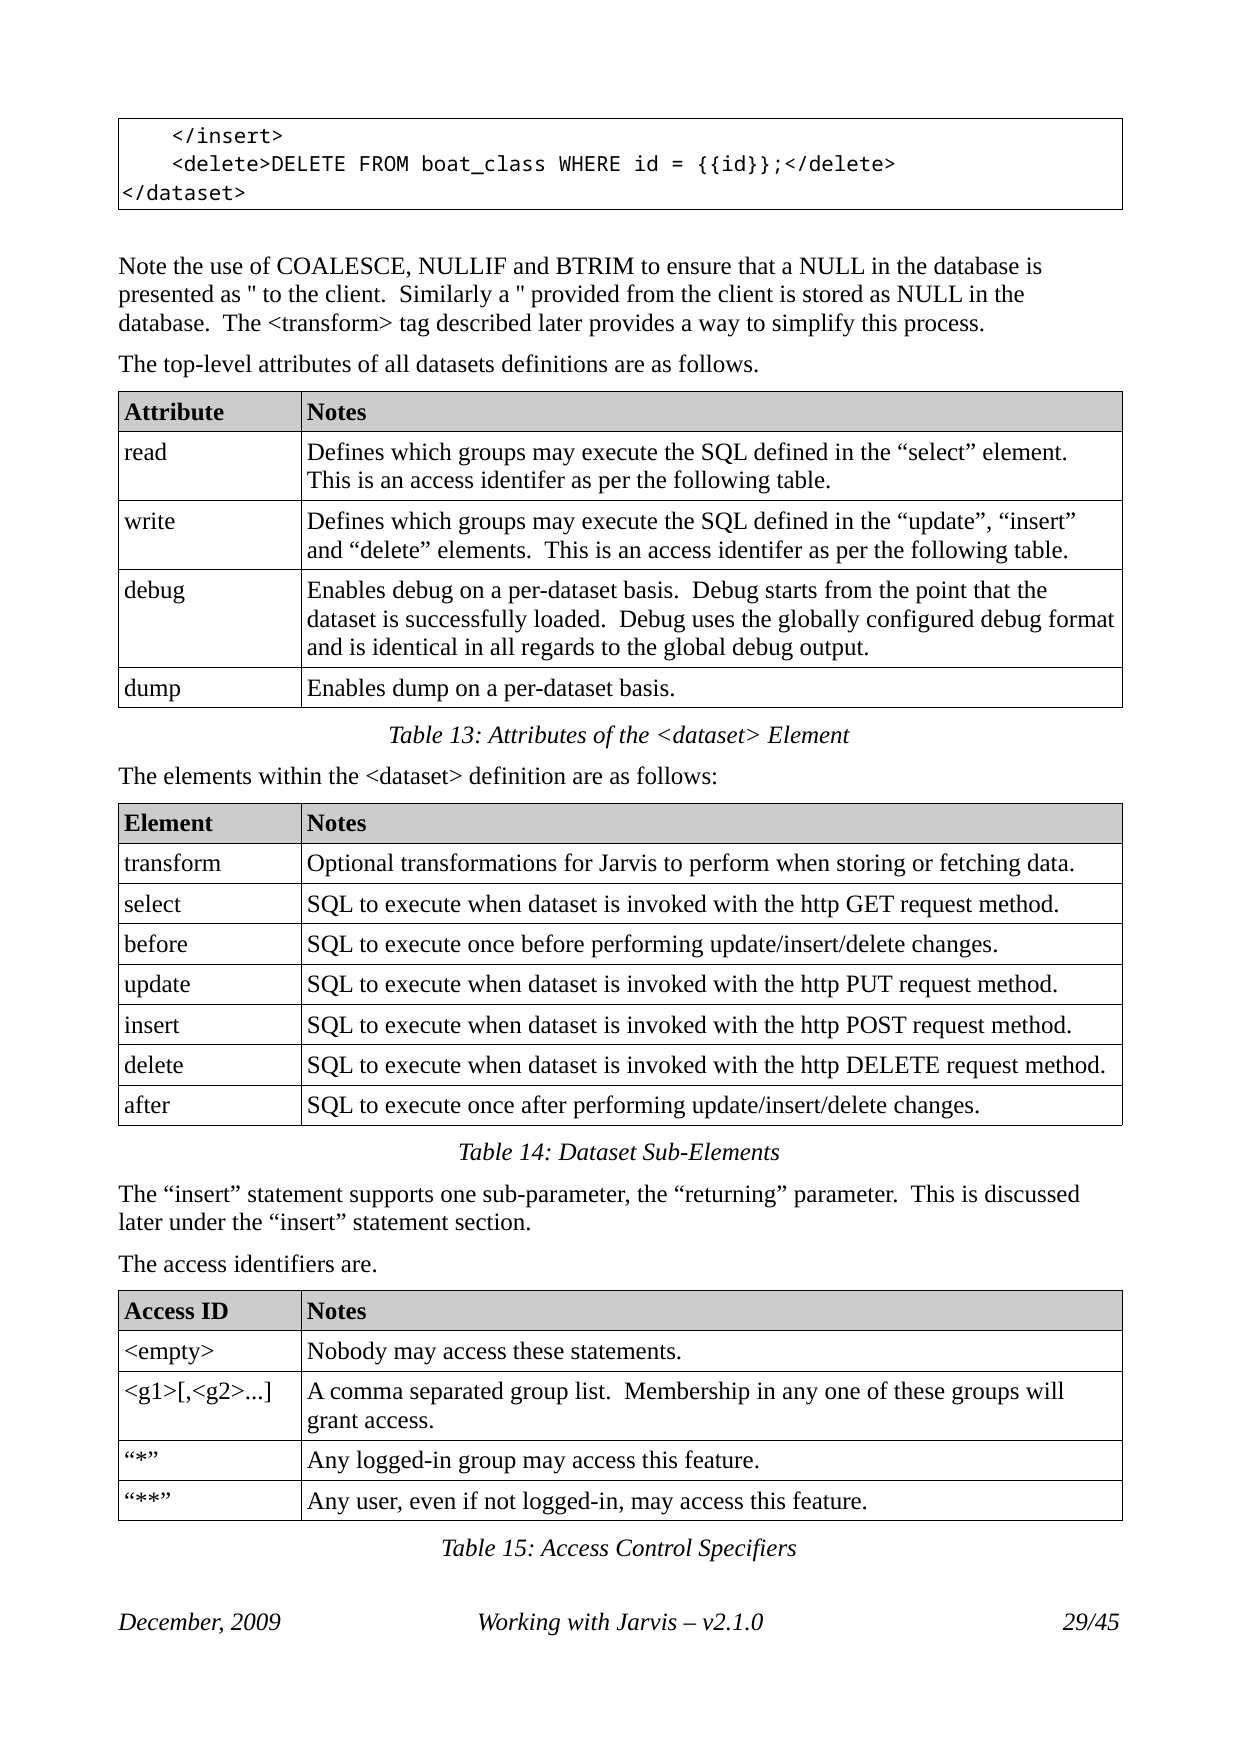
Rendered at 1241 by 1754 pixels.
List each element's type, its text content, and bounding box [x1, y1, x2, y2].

table_cell SQL to execute when dataset is invoked with the http GET request method. [302, 884, 1122, 923]
table_cell <empty> [119, 1331, 301, 1371]
text </insert> [119, 119, 1122, 147]
table_cell write [119, 501, 301, 569]
table_cell select [119, 884, 301, 923]
table_cell before [119, 924, 301, 964]
table_cell SQL to execute once before performing update/insert/delete changes. [302, 924, 1122, 964]
table_cell A comma separated group list. Membership in any one of these groups will grant access. [302, 1372, 1122, 1440]
table_cell Enables debug on a per-dataset basis. Debug starts from the point that the dataset is successfully loaded. Debug uses the globally configured debug format and is identical in all regards to the global debug output. [302, 570, 1122, 667]
text <delete>DELETE FROM boat_class WHERE id = {{id}};</delete> [119, 147, 1122, 175]
table_cell Nobody may access these statements. [302, 1331, 1122, 1371]
table_cell delete [119, 1045, 301, 1084]
table_cell debug [119, 570, 301, 667]
table_header Notes [302, 804, 1122, 843]
table_cell Any user, even if not logged-in, may access this feature. [302, 1481, 1122, 1520]
table_header Notes [302, 392, 1122, 431]
text Table 14: Dataset Sub-Elements [118, 1137, 1122, 1166]
table_cell dump [119, 668, 301, 707]
table_cell after [119, 1086, 301, 1125]
table_header Access ID [119, 1291, 301, 1330]
table_cell “*” [119, 1441, 301, 1480]
text Note the use of COALESCE, NULLIF and BTRIM to ensure that a NULL in the database is presented as '' to the client. Similarly a '' provided from the client is stored as NULL in the database. The <transform> tag described later provides a way to simplify this process. [118, 251, 1122, 337]
table_cell SQL to execute when dataset is invoked with the http DELETE request method. [302, 1045, 1122, 1084]
table_header Attribute [119, 392, 301, 431]
table_cell Defines which groups may execute the SQL defined in the “update”, “insert” and “delete” elements. This is an access identifer as per the following table. [302, 501, 1122, 569]
table_cell Defines which groups may execute the SQL defined in the “select” element. This is an access identifer as per the following table. [302, 432, 1122, 500]
table_cell update [119, 965, 301, 1004]
text The access identifiers are. [118, 1249, 1122, 1277]
table_header Element [119, 804, 301, 843]
text The “insert” statement supports one sub-parameter, the “returning” parameter. This is discussed later under the “insert” statement section. [118, 1179, 1122, 1236]
table_header Notes [302, 1291, 1122, 1330]
text </dataset> [119, 175, 1122, 209]
table_cell Optional transformations for Jarvis to perform when storing or fetching data. [302, 844, 1122, 883]
table_cell SQL to execute once after performing update/insert/delete changes. [302, 1086, 1122, 1125]
table_cell Any logged-in group may access this feature. [302, 1441, 1122, 1480]
table_cell SQL to execute when dataset is invoked with the http PUT request method. [302, 965, 1122, 1004]
table_cell Enables dump on a per-dataset basis. [302, 668, 1122, 707]
table_cell read [119, 432, 301, 500]
table_cell insert [119, 1005, 301, 1044]
table_cell transform [119, 844, 301, 883]
text Table 13: Attributes of the <dataset> Element [118, 720, 1122, 749]
text The top-level attributes of all datasets definitions are as follows. [118, 349, 1122, 378]
table_cell <g1>[,<g2>...] [119, 1372, 301, 1440]
text The elements within the <dataset> definition are as follows: [118, 761, 1122, 790]
text Table 15: Access Control Specifiers [118, 1533, 1122, 1562]
table_cell “**” [119, 1481, 301, 1520]
table_cell SQL to execute when dataset is invoked with the http POST request method. [302, 1005, 1122, 1044]
